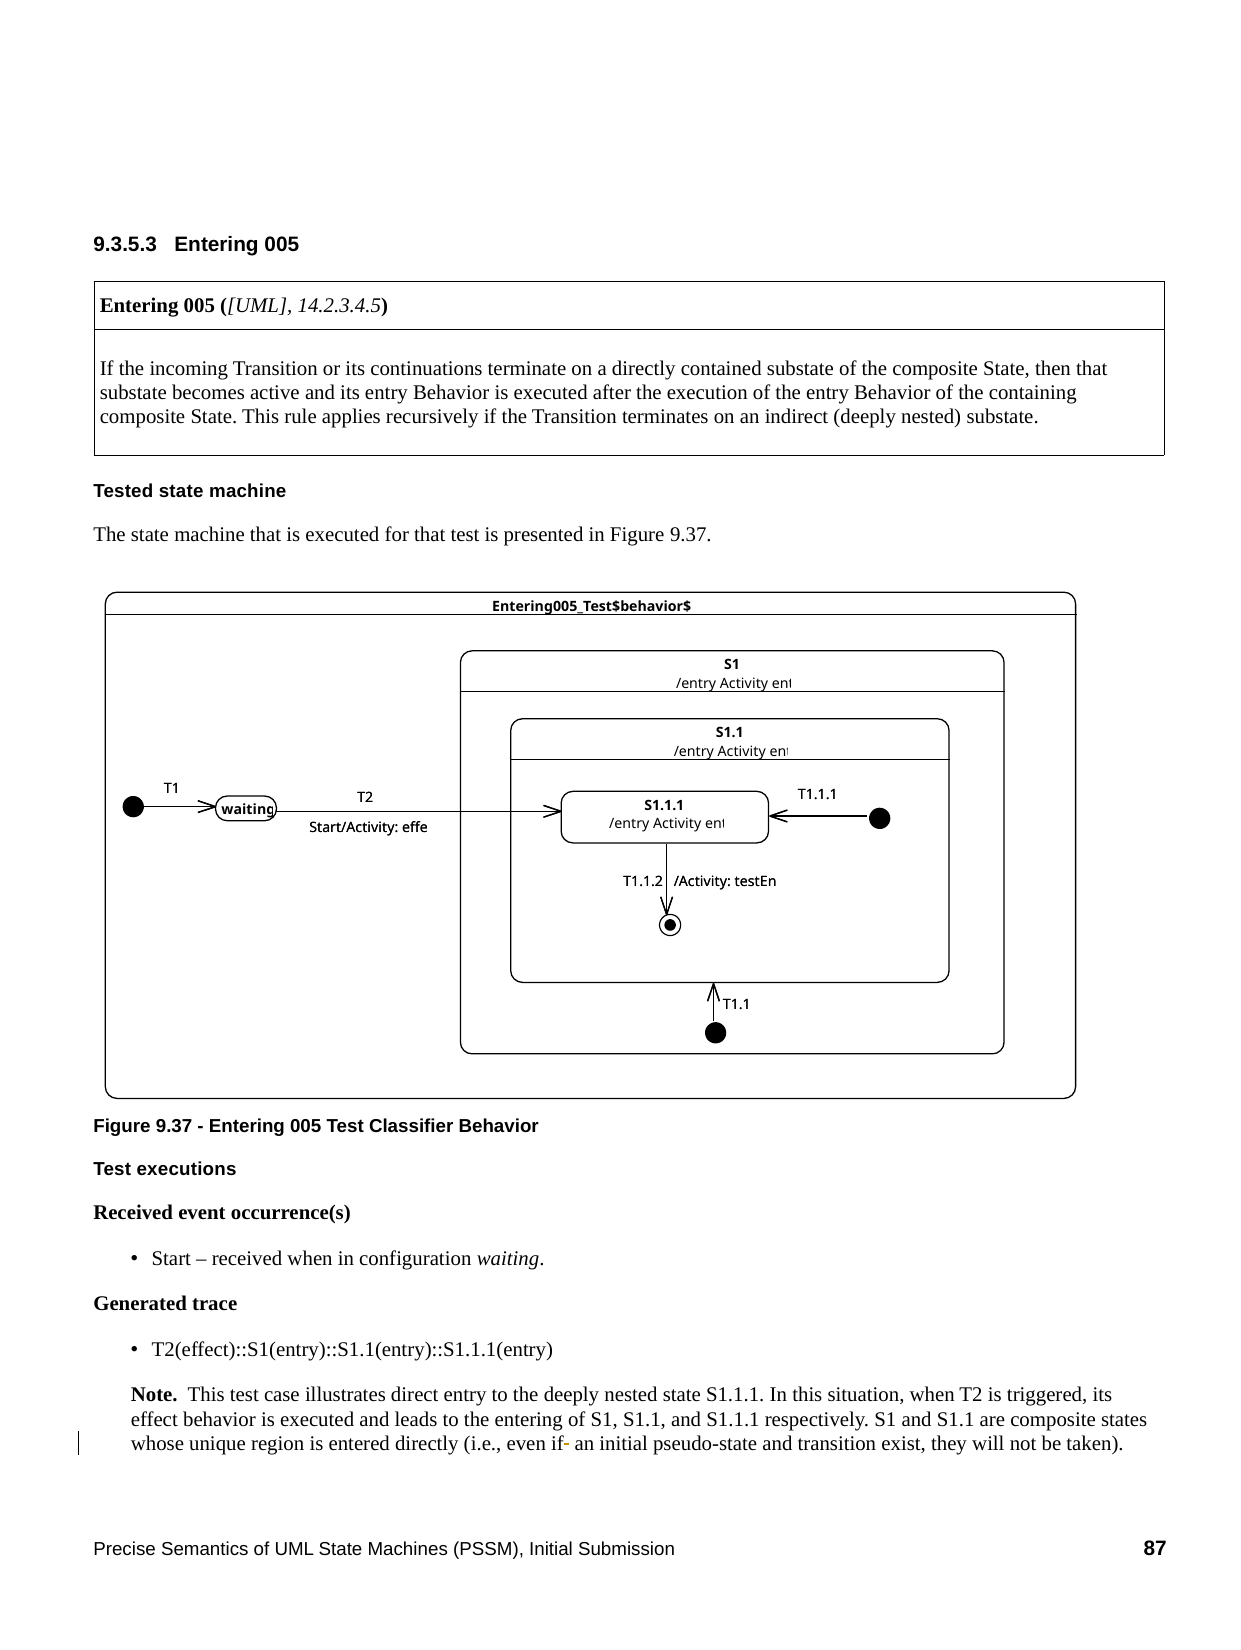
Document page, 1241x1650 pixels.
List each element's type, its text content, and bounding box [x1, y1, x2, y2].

subtitle Test executions [93, 567, 1164, 1179]
table_cell If the incoming Transition or its continuations terminate on a directly contained substate of the composite State, then that substate becomes active and its entry Behavior is executed after the execution of the entry Behavior of the containing composite State. This rule applies recursively if the Transition terminates on an indirect (deeply nested) substate. [95, 330, 1164, 454]
text Figure 9.37 - Entering 005 Test Classifier Behavior [93, 580, 1089, 1137]
table_header Entering 005 ([UML], 14.2.3.4.5) [95, 282, 1164, 329]
text The state machine that is executed for that test is presented in Figure 9.37. [93, 522, 1164, 546]
text Note. This test case illustrates direct entry to the deeply nested state S1.1.1. In this situation, when T2 is triggered, its effect behavior is executed and leads to the entering of S1, S1.1, and S1.1.1 respectively. S1 and S1.1 are composite states whose unique region is entered directly (i.e., even if an initial pseudo-state and transition exist, they will not be taken). [131, 1382, 1164, 1454]
list T2(effect)::S1(entry)::S1.1(entry)::S1.1.1(entry) [131, 1336, 1164, 1361]
text Received event occurrence(s) [93, 1200, 1164, 1224]
subtitle Tested state machine [93, 480, 1164, 501]
list Start – received when in configuration waiting. [131, 1245, 1164, 1270]
subtitle Entering 005 [93, 231, 1164, 256]
text Generated trace [93, 1291, 1164, 1315]
